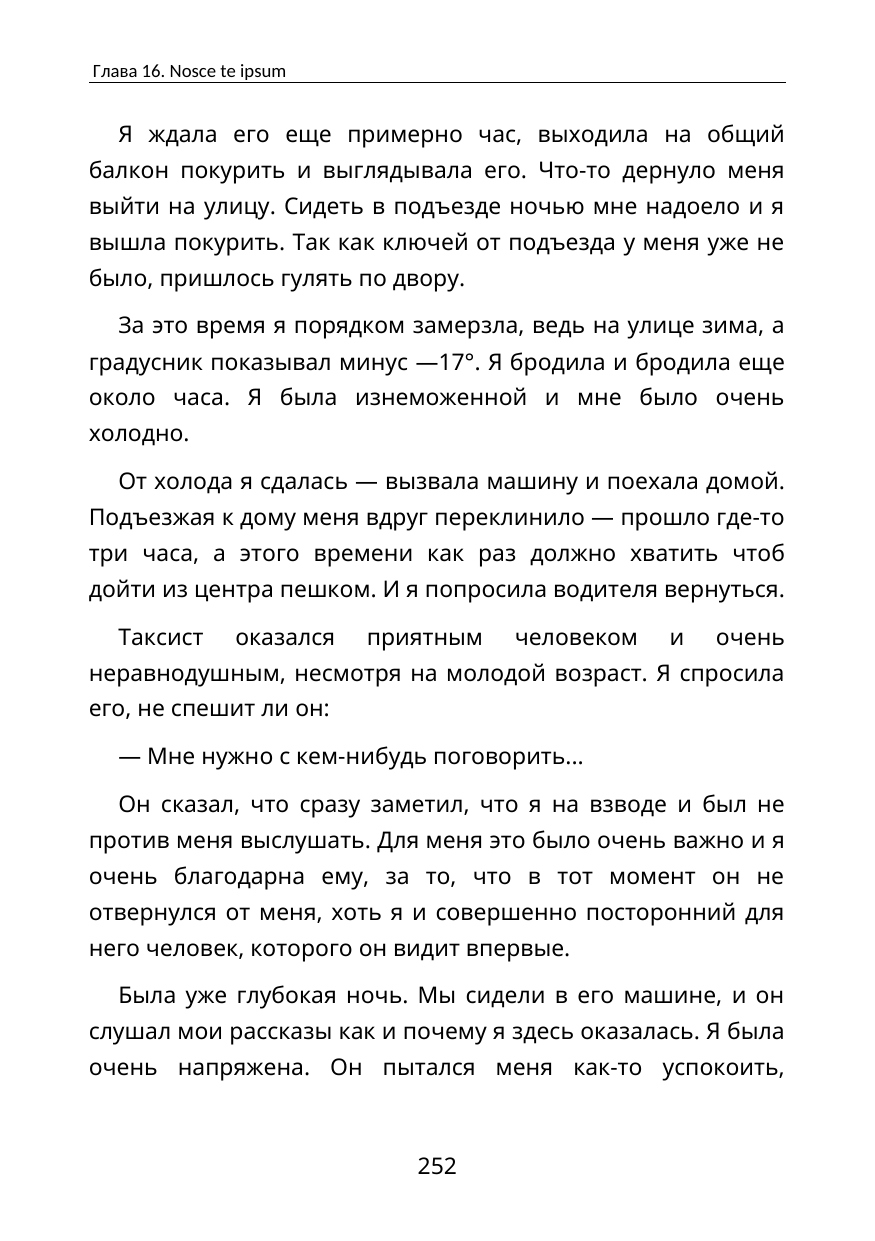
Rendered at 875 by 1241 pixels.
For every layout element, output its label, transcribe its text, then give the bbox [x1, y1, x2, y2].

text За это время я порядком замерзла, ведь на улице зима, а градусник показывал минус —17°. Я бродила и бродила еще около часа. Я была изнеможенной и мне было очень холодно. [88, 309, 786, 448]
text Он сказал, что сразу заметил, что я на взводе и был не против меня выслушать. Для меня это было очень важно и я очень благодарна ему, за то, что в тот момент он не отвернулся от меня, хоть я и совершенно посторонний для него человек, которого он видит впервые. [88, 788, 786, 963]
text — Мне нужно с кем-нибудь поговорить... [88, 740, 786, 771]
text Была уже глубокая ночь. Мы сидели в его машине, и он слушал мои рассказы как и почему я здесь оказалась. Я была очень напряжена. Он пытался меня как-то успокоить, [88, 979, 786, 1082]
text От холода я сдалась — вызвала машину и поехала домой. Подъезжая к дому меня вдруг переклинило — прошло где-то три часа, а этого времени как раз должно хватить чтоб дойти из центра пешком. И я попросила водителя вернуться. [88, 465, 786, 604]
text Я ждала его еще примерно час, выходила на общий балкон покурить и выглядывала его. Что-то дернуло меня выйти на улицу. Сидеть в подъезде ночью мне надоело и я вышла покурить. Так как ключей от подъезда у меня уже не было, пришлось гулять по двору. [88, 118, 786, 293]
text Таксист оказался приятным человеком и очень неравнодушным, несмотря на молодой возраст. Я спросила его, не спешит ли он: [88, 621, 786, 724]
